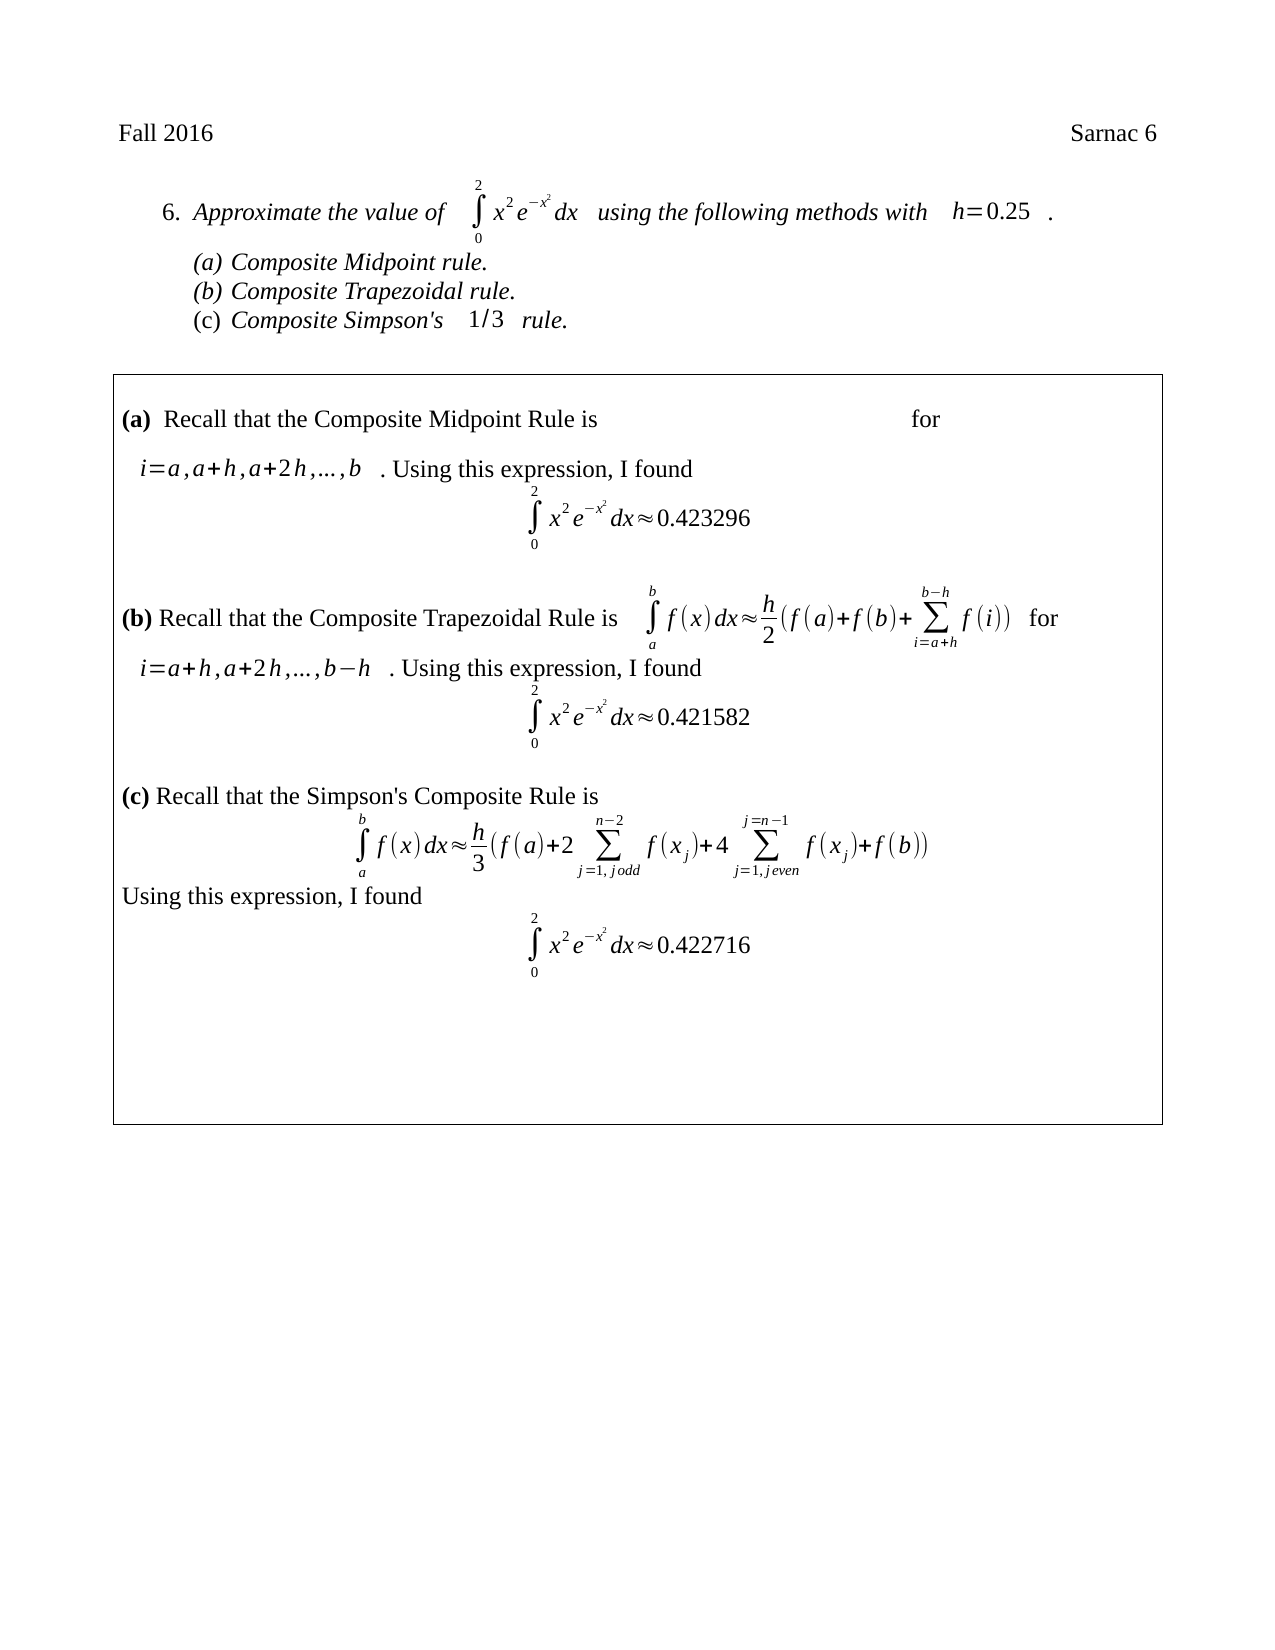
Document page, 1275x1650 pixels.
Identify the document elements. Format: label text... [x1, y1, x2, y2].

text (a) Recall that the Composite Midpoint Rule is for . Using this expression, I found [122, 383, 1153, 483]
list Composite Midpoint rule. [193, 247, 1157, 276]
list Approximate the value of using the following methods with . [156, 176, 1157, 247]
text (b) Recall that the Composite Trapezoidal Rule is for . Using this expression, I found [122, 582, 1153, 682]
list Composite Trapezoidal rule. [193, 276, 1157, 305]
text (c) Recall that the Simpson's Composite Rule is [122, 781, 1153, 810]
list Composite Simpson's rule. [193, 305, 1157, 333]
text Using this expression, I found [122, 881, 1153, 910]
